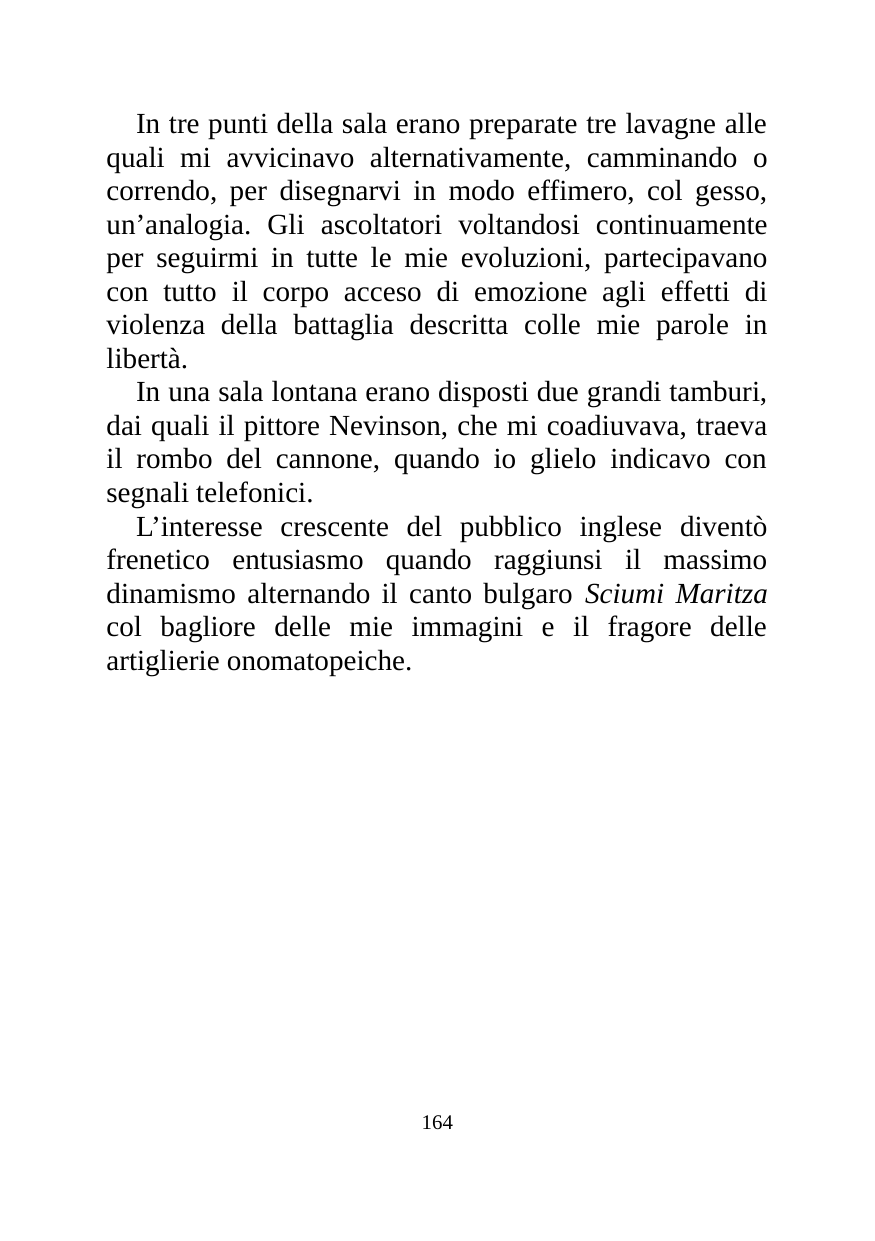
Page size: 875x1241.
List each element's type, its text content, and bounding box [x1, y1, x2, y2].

text In tre punti della sala erano preparate tre lavagne alle quali mi avvicinavo alternativamente, camminando o correndo, per disegnarvi in modo effimero, col gesso, un’analogia. Gli ascoltatori voltandosi continuamente per seguirmi in tutte le mie evoluzioni, partecipavano con tutto il corpo acceso di emozione agli effetti di violenza della battaglia descritta colle mie parole in libertà. [106, 106, 768, 374]
text L’interesse crescente del pubblico inglese diventò frenetico entusiasmo quando raggiunsi il massimo dinamismo alternando il canto bulgaro Sciumi Maritza col bagliore delle mie immagini e il fragore delle artiglierie onomatopeiche. [106, 509, 768, 676]
text In una sala lontana erano disposti due grandi tamburi, dai quali il pittore Nevinson, che mi coadiuvava, traeva il rombo del cannone, quando io glielo indicavo con segnali telefonici. [106, 374, 768, 509]
